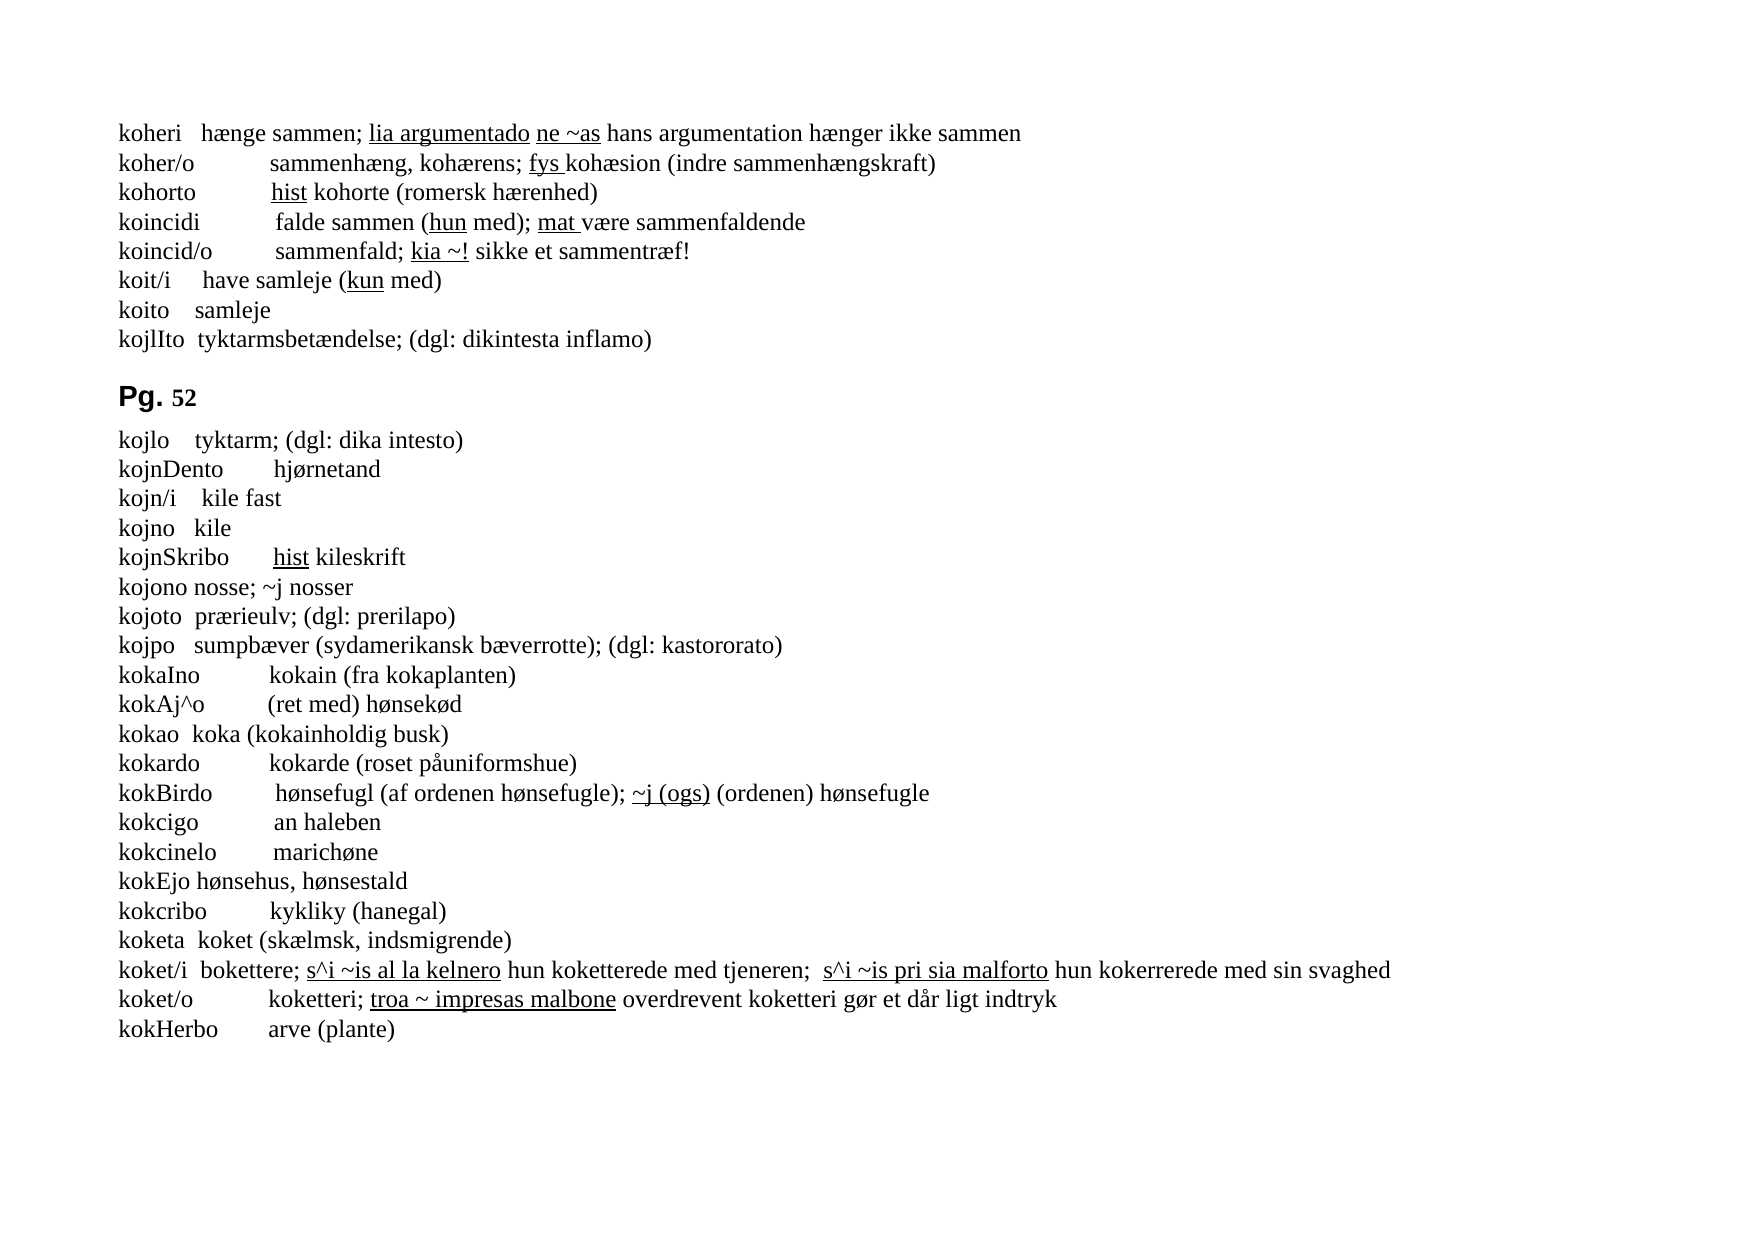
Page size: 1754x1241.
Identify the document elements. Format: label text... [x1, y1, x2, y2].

text kojlIto tyktarmsbetændelse; (dgl: dikintesta inflamo) [118, 324, 1636, 354]
text kokcribo kykliky (hanegal) [118, 896, 1636, 925]
text kojn/i kile fast [118, 483, 1636, 513]
text koketa koket (skælmsk, indsmigrende) [118, 925, 1636, 955]
text kojoto prærieulv; (dgl: prerilapo) [118, 601, 1636, 631]
text kohorto hist kohorte (romersk hærenhed) [118, 177, 1636, 207]
text kojpo sumpbæver (sydamerikansk bæverrotte); (dgl: kastororato) [118, 631, 1636, 660]
text koket/i bokettere; s^i ~is al la kelnero hun koketterede med tjeneren; s^i ~is pri sia malforto hun kokerrerede med sin svaghed [118, 955, 1636, 984]
text koit/i have samleje (kun med) [118, 266, 1636, 295]
text kokEjo hønsehus, hønsestald [118, 866, 1636, 896]
text kokao koka (kokainholdig busk) [118, 719, 1636, 748]
text kokcigo an haleben [118, 807, 1636, 837]
text koito samleje [118, 295, 1636, 324]
text koket/o koketteri; troa ~ impresas malbone overdrevent koketteri gør et dår ligt indtryk [118, 984, 1636, 1014]
text kokcinelo marichøne [118, 837, 1636, 866]
text koher/o sammenhæng, kohærens; fys kohæsion (indre sammenhængskraft) [118, 148, 1636, 177]
text kojnDento hjørnetand [118, 454, 1636, 483]
text koheri hænge sammen; lia argumentado ne ~as hans argumentation hænger ikke sammen [118, 118, 1636, 148]
text kojono nosse; ~j nosser [118, 572, 1636, 601]
text kokAj^o (ret med) hønsekød [118, 689, 1636, 719]
text koincid/o sammenfald; kia ~! sikke et sammentræf! [118, 236, 1636, 266]
text kokardo kokarde (roset påuniformshue) [118, 748, 1636, 778]
subtitle Pg. 52 [118, 379, 1636, 412]
text kokBirdo hønsefugl (af ordenen hønsefugle); ~j (ogs) (ordenen) hønsefugle [118, 778, 1636, 807]
text kojlo tyktarm; (dgl: dika intesto) [118, 425, 1636, 454]
text kojno kile [118, 513, 1636, 542]
text koincidi falde sammen (hun med); mat være sammenfaldende [118, 207, 1636, 236]
text kokHerbo arve (plante) [118, 1014, 1636, 1043]
text kokaIno kokain (fra kokaplanten) [118, 660, 1636, 689]
text kojnSkribo hist kileskrift [118, 542, 1636, 572]
